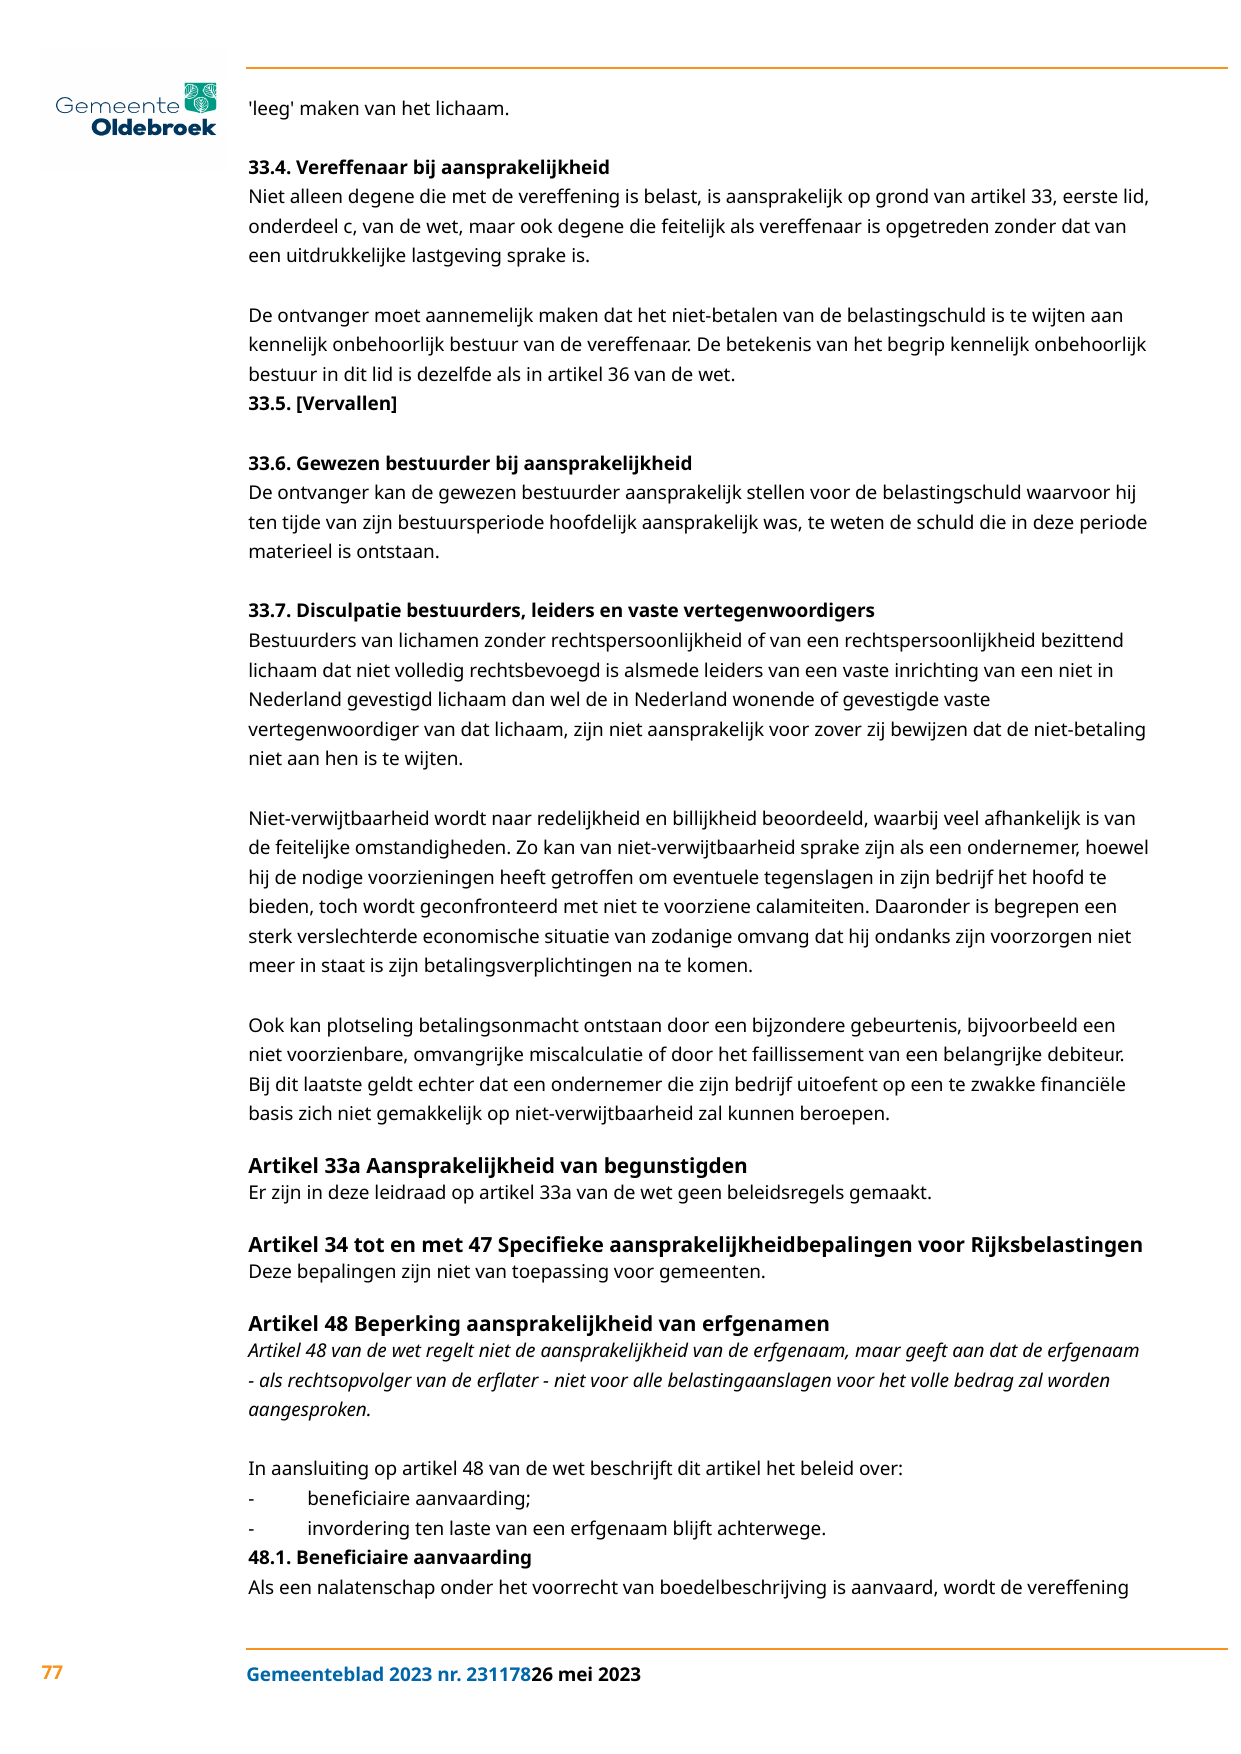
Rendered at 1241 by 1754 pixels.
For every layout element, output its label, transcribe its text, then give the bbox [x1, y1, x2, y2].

text Bestuurders van lichamen zonder rechtspersoonlijkheid of van een rechtspersoonlijkheid bezittend lichaam dat niet volledig rechtsbevoegd is alsmede leiders van een vaste inrichting van een niet in Nederland gevestigd lichaam dan wel de in Nederland wonende of gevestigde vaste vertegenwoordiger van dat lichaam, zijn niet aansprakelijk voor zover zij bewijzen dat de niet-betaling niet aan hen is te wijten. [248, 627, 1152, 771]
list beneficiaire aanvaarding; [248, 1485, 1152, 1511]
picture [41, 47, 231, 172]
text Artikel 48 van de wet regelt niet de aansprakelijkheid van de erfgenaam, maar geeft aan dat de erfgenaam - als rechtsopvolger van de erflater - niet voor alle belastingaanslagen voor het volle bedrag zal worden aangesproken. [248, 1337, 1152, 1422]
text De ontvanger moet aannemelijk maken dat het niet-betalen van de belastingschuld is te wijten aan kennelijk onbehoorlijk bestuur van de vereffenaar. De betekenis van het begrip kennelijk onbehoorlijk bestuur in dit lid is dezelfde als in artikel 36 van de wet. [248, 302, 1152, 387]
text 33.6. Gewezen bestuurder bij aansprakelijkheid [248, 450, 1152, 476]
text Niet alleen degene die met de vereffening is belast, is aansprakelijk op grond van artikel 33, eerste lid, onderdeel c, van de wet, maar ook degene die feitelijk als vereffenaar is opgetreden zonder dat van een uitdrukkelijke lastgeving sprake is. [248, 183, 1152, 268]
text In aansluiting op artikel 48 van de wet beschrijft dit artikel het beleid over: [248, 1456, 1152, 1481]
text Artikel 48 Beperking aansprakelijkheid van erfgenamen [248, 1309, 1152, 1337]
text De ontvanger kan de gewezen bestuurder aansprakelijk stellen voor de belastingschuld waarvoor hij ten tijde van zijn bestuursperiode hoofdelijk aansprakelijk was, te weten de schuld die in deze periode materieel is ontstaan. [248, 479, 1152, 564]
text 33.4. Vereffenaar bij aansprakelijkheid [248, 154, 1152, 180]
text Niet-verwijtbaarheid wordt naar redelijkheid en billijkheid beoordeeld, waarbij veel afhankelijk is van de feitelijke omstandigheden. Zo kan van niet-verwijtbaarheid sprake zijn als een ondernemer, hoewel hij de nodige voorzieningen heeft getroffen om eventuele tegenslagen in zijn bedrijf het hoofd te bieden, toch wordt geconfronteerd met niet te voorziene calamiteiten. Daaronder is begrepen een sterk verslechterde economische situatie van zodanige omvang dat hij ondanks zijn voorzorgen niet meer in staat is zijn betalingsverplichtingen na te komen. [248, 805, 1152, 978]
text Ook kan plotseling betalingsonmacht ontstaan door een bijzondere gebeurtenis, bijvoorbeeld een niet voorzienbare, omvangrijke miscalculatie of door het faillissement van een belangrijke debiteur. Bij dit laatste geldt echter dat een ondernemer die zijn bedrijf uitoefent op een te zwakke financiële basis zich niet gemakkelijk op niet-verwijtbaarheid zal kunnen beroepen. [248, 1012, 1152, 1126]
list invordering ten laste van een erfgenaam blijft achterwege. [248, 1515, 1152, 1540]
text 48.1. Beneficiaire aanvaarding [248, 1544, 1152, 1570]
text 33.7. Disculpatie bestuurders, leiders en vaste vertegenwoordigers [248, 598, 1152, 623]
text Deze bepalingen zijn niet van toepassing voor gemeenten. [248, 1258, 1152, 1284]
text 'leeg' maken van het lichaam. [248, 95, 1152, 121]
text Als een nalatenschap onder het voorrecht van boedelbeschrijving is aanvaard, wordt de vereffening [248, 1574, 1152, 1599]
text Artikel 34 tot en met 47 Specifieke aansprakelijkheidbepalingen voor Rijksbelastingen [248, 1230, 1152, 1258]
text Artikel 33a Aansprakelijkheid van begunstigden [248, 1151, 1152, 1179]
text 33.5. [Vervallen] [248, 391, 1152, 416]
text Er zijn in deze leidraad op artikel 33a van de wet geen beleidsregels gemaakt. [248, 1179, 1152, 1205]
